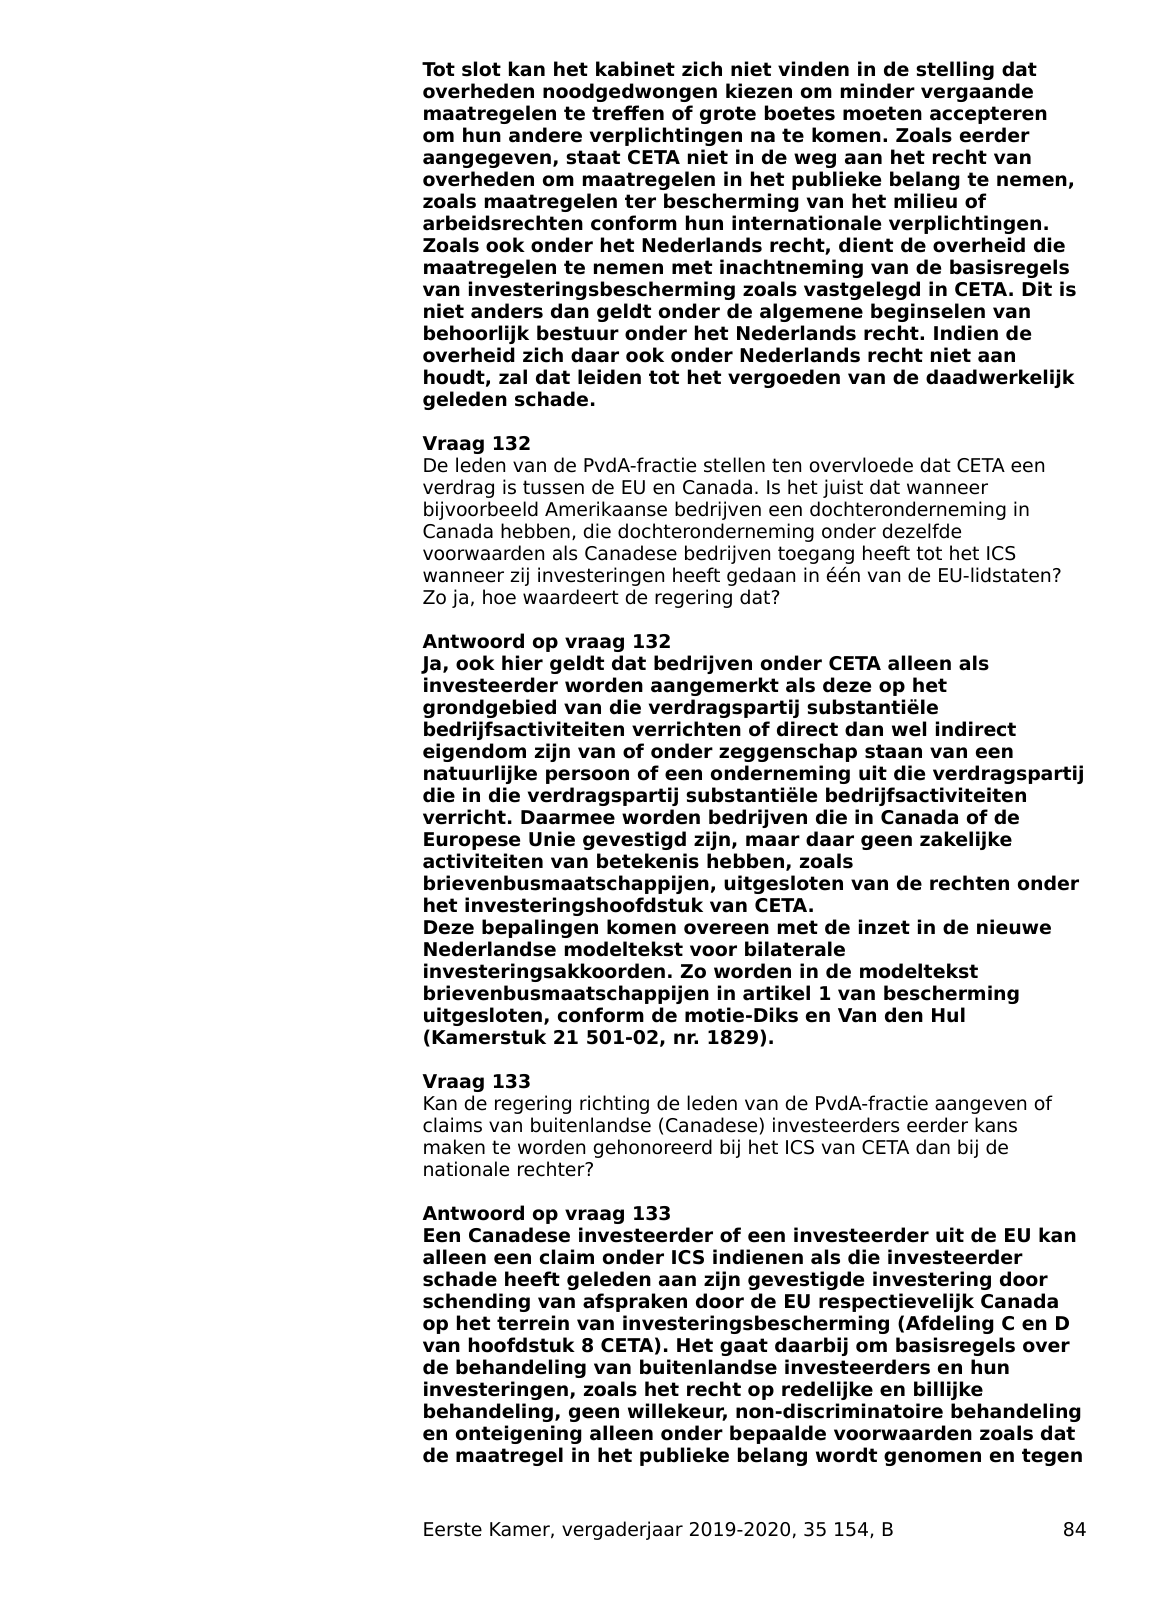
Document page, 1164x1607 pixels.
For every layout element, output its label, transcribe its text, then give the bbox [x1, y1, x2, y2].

text Tot slot kan het kabinet zich niet vinden in de stelling dat overheden noodgedwongen kiezen om minder vergaande maatregelen te treffen of grote boetes moeten accepteren om hun andere verplichtingen na te komen. Zoals eerder aangegeven, staat CETA niet in de weg aan het recht van overheden om maatregelen in het publieke belang te nemen, zoals maatregelen ter bescherming van het milieu of arbeidsrechten conform hun internationale verplichtingen. Zoals ook onder het Nederlands recht, dient de overheid die maatregelen te nemen met inachtneming van de basisregels van investeringsbescherming zoals vastgelegd in CETA. Dit is niet anders dan geldt onder de algemene beginselen van behoorlijk bestuur onder het Nederlands recht. Indien de overheid zich daar ook onder Nederlands recht niet aan houdt, zal dat leiden tot het vergoeden van de daadwerkelijk geleden schade. [422, 59, 1087, 411]
text Vraag 133 [422, 1071, 1087, 1093]
text De leden van de PvdA-fractie stellen ten overvloede dat CETA een verdrag is tussen de EU en Canada. Is het juist dat wanneer bijvoorbeeld Amerikaanse bedrijven een dochteronderneming in Canada hebben, die dochteronderneming onder dezelfde voorwaarden als Canadese bedrijven toegang heeft tot het ICS wanneer zij investeringen heeft gedaan in één van de EU-lidstaten? Zo ja, hoe waardeert de regering dat? [422, 455, 1087, 609]
text Kan de regering richting de leden van de PvdA-fractie aangeven of claims van buitenlandse (Canadese) investeerders eerder kans maken te worden gehonoreerd bij het ICS van CETA dan bij de nationale rechter? [422, 1093, 1087, 1181]
text Ja, ook hier geldt dat bedrijven onder CETA alleen als investeerder worden aangemerkt als deze op het grondgebied van die verdragspartij substantiële bedrijfsactiviteiten verrichten of direct dan wel indirect eigendom zijn van of onder zeggenschap staan van een natuurlijke persoon of een onderneming uit die verdragspartij die in die verdragspartij substantiële bedrijfsactiviteiten verricht. Daarmee worden bedrijven die in Canada of de Europese Unie gevestigd zijn, maar daar geen zakelijke activiteiten van betekenis hebben, zoals brievenbusmaatschappijen, uitgesloten van de rechten onder het investeringshoofdstuk van CETA. [422, 653, 1087, 917]
text Een Canadese investeerder of een investeerder uit de EU kan alleen een claim onder ICS indienen als die investeerder schade heeft geleden aan zijn gevestigde investering door schending van afspraken door de EU respectievelijk Canada op het terrein van investeringsbescherming (Afdeling C en D van hoofdstuk 8 CETA). Het gaat daarbij om basisregels over de behandeling van buitenlandse investeerders en hun investeringen, zoals het recht op redelijke en billijke behandeling, geen willekeur, non-discriminatoire behandeling en onteigening alleen onder bepaalde voorwaarden zoals dat de maatregel in het publieke belang wordt genomen en tegen [422, 1225, 1087, 1467]
text Antwoord op vraag 133 [422, 1203, 1087, 1225]
text Antwoord op vraag 132 [422, 631, 1087, 653]
text Deze bepalingen komen overeen met de inzet in de nieuwe Nederlandse modeltekst voor bilaterale investeringsakkoorden. Zo worden in de modeltekst brievenbusmaatschappijen in artikel 1 van bescherming uitgesloten, conform de motie-Diks en Van den Hul (Kamerstuk 21 501-02, nr. 1829). [422, 917, 1087, 1048]
text Vraag 132 [422, 433, 1087, 455]
